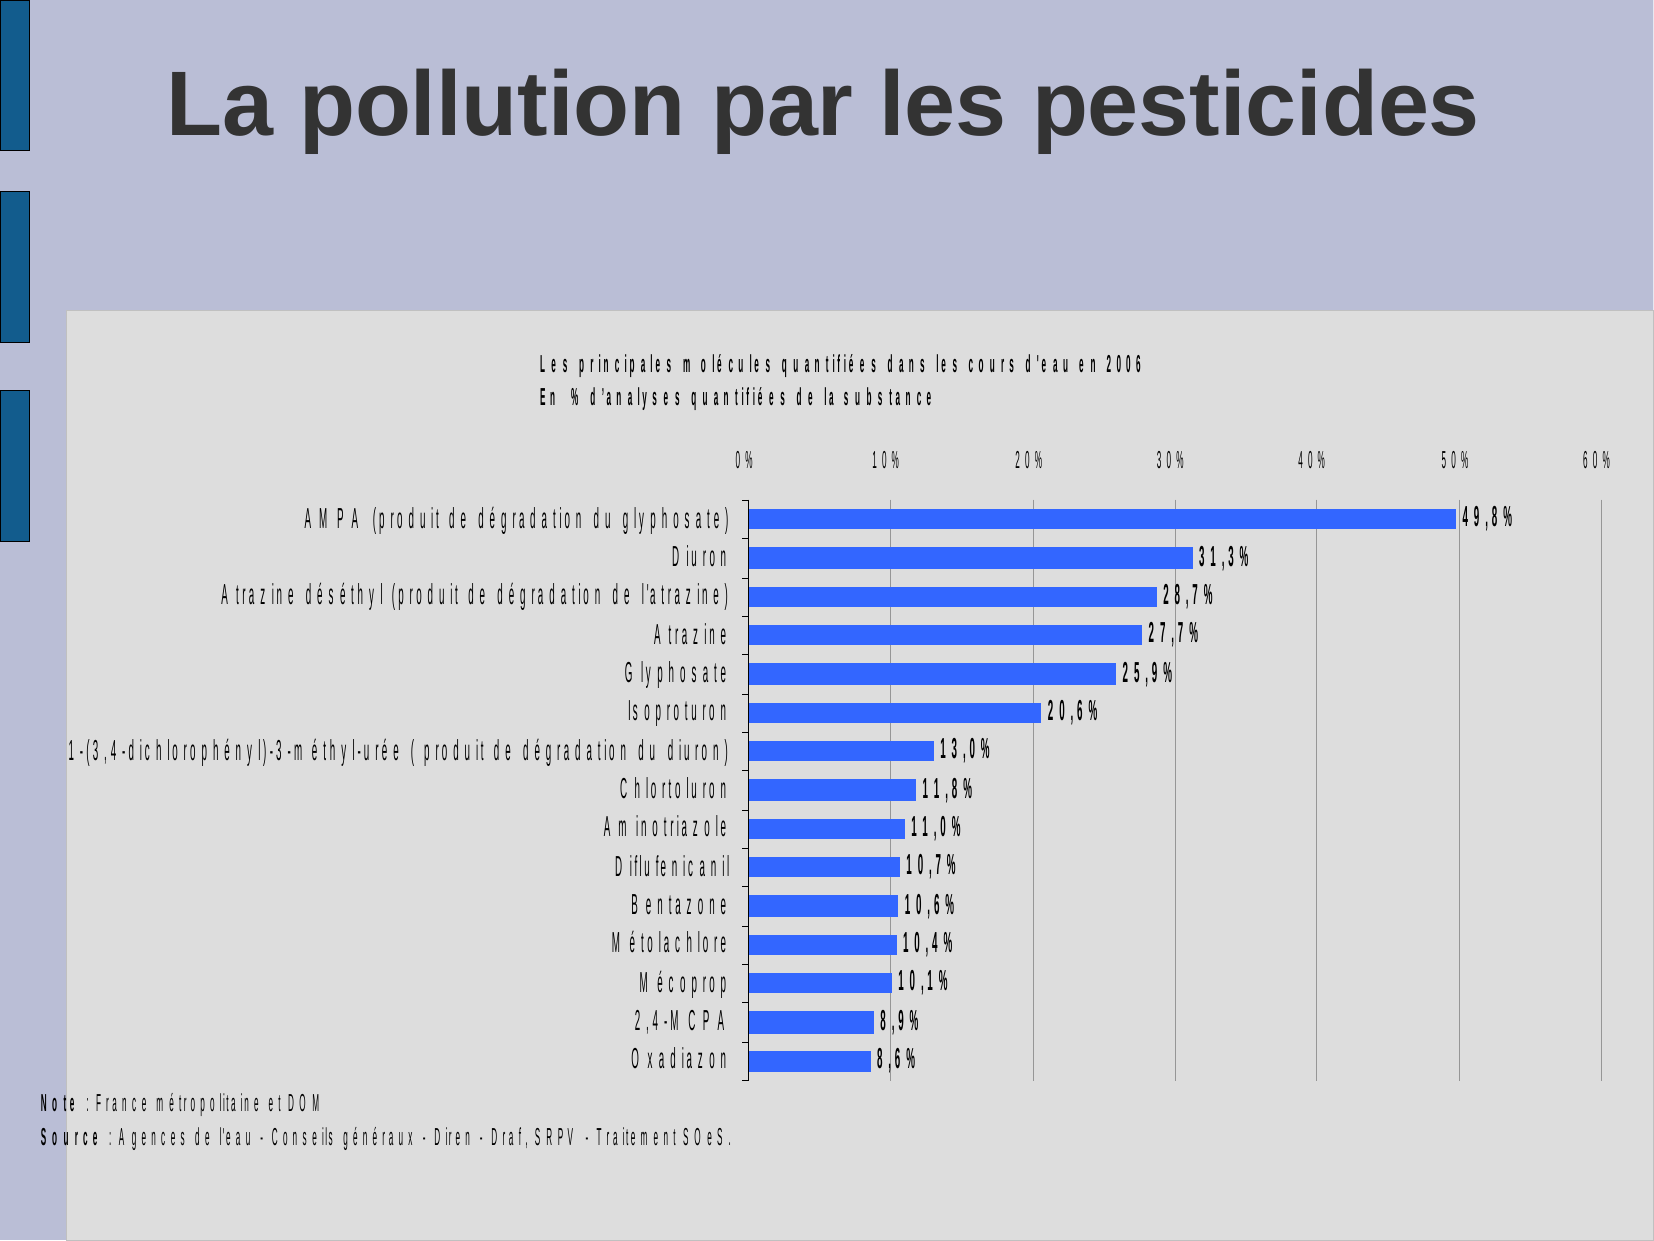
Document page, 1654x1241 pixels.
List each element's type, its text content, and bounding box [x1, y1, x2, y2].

title La pollution par les pesticides [118, 0, 1531, 208]
picture [29, 324, 1654, 1182]
